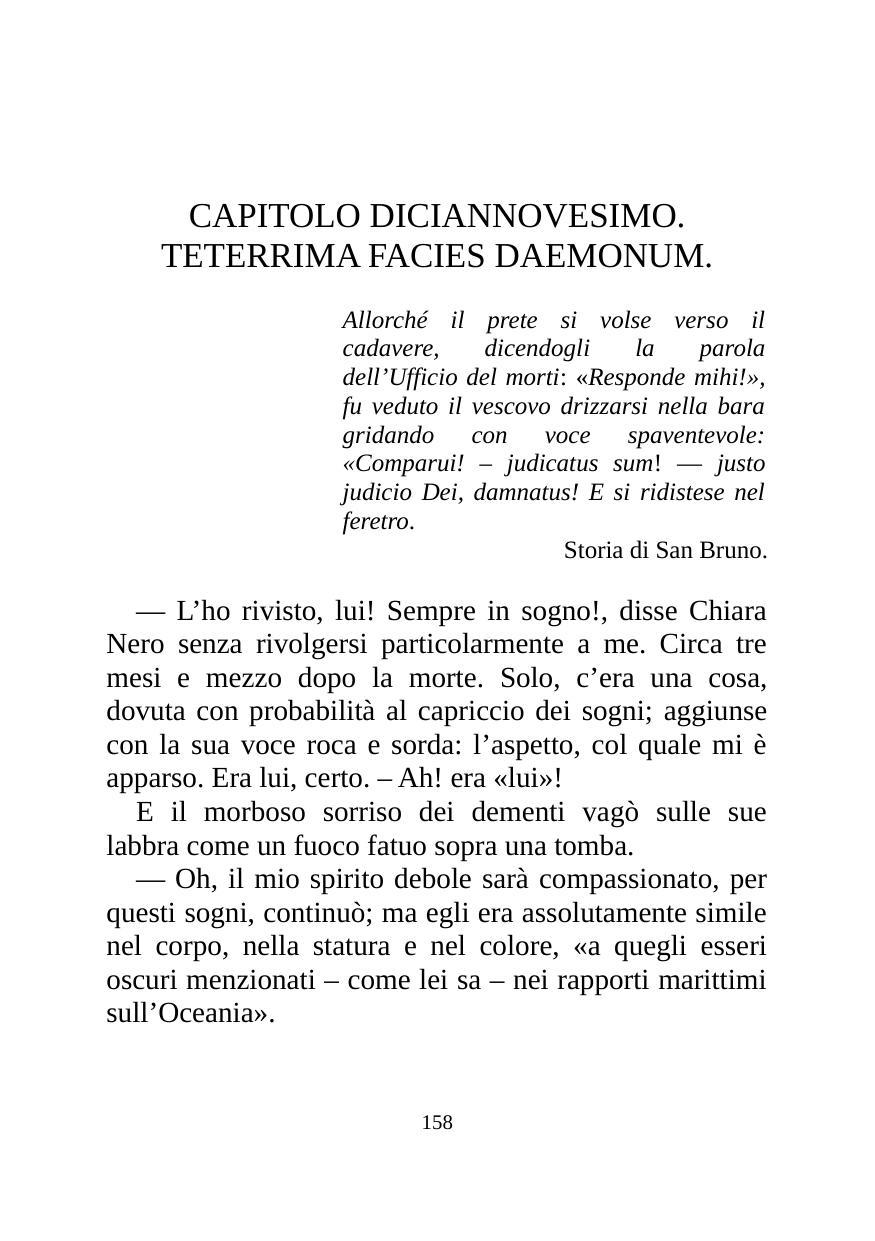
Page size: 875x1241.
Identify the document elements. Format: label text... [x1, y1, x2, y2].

text — Oh, il mio spirito debole sarà compassionato, per questi sogni, continuò; ma egli era assolutamente simile nel corpo, nella statura e nel colore, «a quegli esseri oscuri menzionati – come lei sa – nei rapporti marittimi sull’Oceania». [106, 861, 768, 1029]
text Storia di San Bruno. [342, 535, 768, 563]
text Allorché il prete si volse verso il cadavere, dicendogli la parola dell’Ufficio del morti: «Responde mihi!», fu veduto il vescovo drizzarsi nella bara gridando con voce spaventevole: «Comparui! – judicatus sum! — justo judicio Dei, damnatus! E si ridistese nel feretro. [342, 305, 768, 535]
text E il morboso sorriso dei dementi vagò sulle sue labbra come un fuoco fatuo sopra una tomba. [106, 794, 768, 861]
subtitle CAPITOLO DICIANNOVESIMO. TETERRIMA FACIES DAEMONUM. [106, 195, 768, 275]
text — L’ho rivisto, lui! Sempre in sogno!, disse Chiara Nero senza rivolgersi particolarmente a me. Circa tre mesi e mezzo dopo la morte. Solo, c’era una cosa, dovuta con probabilità al capriccio dei sogni; aggiunse con la sua voce roca e sorda: l’aspetto, col quale mi è apparso. Era lui, certo. – Ah! era «lui»! [106, 593, 768, 794]
